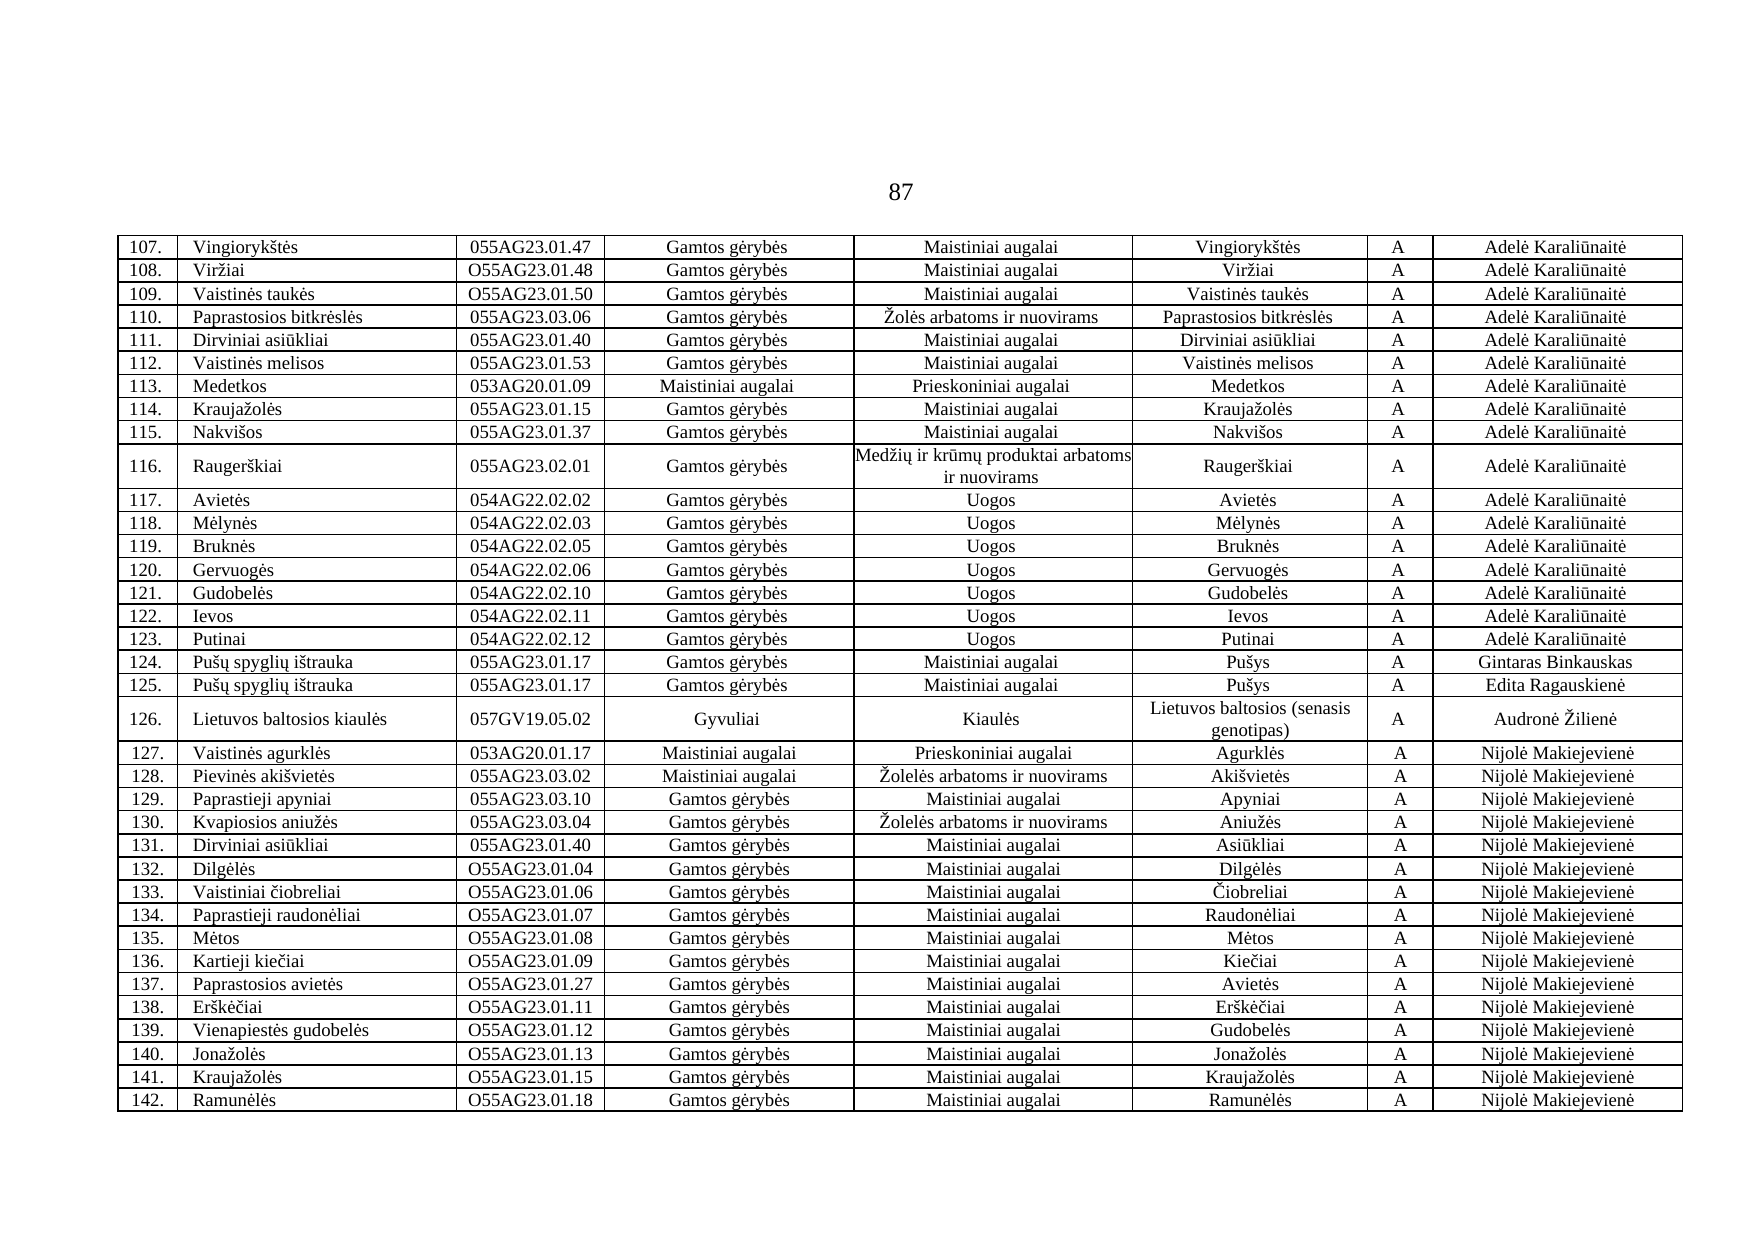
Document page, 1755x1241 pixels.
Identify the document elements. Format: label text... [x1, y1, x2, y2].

table_cell 113. [119, 375, 177, 397]
table_cell 053AG20.01.17 [457, 742, 604, 763]
table_cell Gamtos gėrybės [605, 1020, 853, 1041]
table_cell Adelė Karaliūnaitė [1434, 558, 1682, 580]
table_cell 054AG22.02.02 [457, 489, 604, 511]
table_cell 055AG23.01.40 [457, 329, 604, 350]
table_cell A [1368, 835, 1432, 856]
table_cell Adelė Karaliūnaitė [1434, 283, 1682, 304]
table_cell 138. [119, 996, 177, 1018]
table_cell Maistiniai augalai [605, 742, 853, 763]
table_cell Vaistiniai čiobreliai [178, 881, 456, 902]
table_cell 115. [119, 421, 177, 443]
table_cell Uogos [855, 628, 1132, 649]
table_cell 114. [119, 398, 177, 420]
table_cell Maistiniai augalai [855, 858, 1132, 879]
table_cell Žolelės arbatoms ir nuovirams [855, 765, 1132, 787]
table_cell 134. [119, 904, 177, 925]
table_cell Gamtos gėrybės [605, 283, 853, 304]
table_cell Vaistinės melisos [178, 352, 456, 373]
table_cell 055AG23.03.04 [457, 811, 604, 833]
table_cell Uogos [855, 512, 1132, 534]
table_cell 055AG23.01.37 [457, 421, 604, 443]
table_cell A [1368, 558, 1432, 580]
table_cell Pušų spyglių ištrauka [178, 674, 456, 696]
table_cell Adelė Karaliūnaitė [1434, 512, 1682, 534]
table_cell A [1368, 628, 1432, 649]
table_cell A [1368, 489, 1432, 511]
table_cell Gamtos gėrybės [605, 260, 853, 281]
table_cell Uogos [855, 605, 1132, 626]
table_cell Maistiniai augalai [855, 1043, 1132, 1064]
table_cell Gamtos gėrybės [605, 1043, 853, 1064]
table_cell Maistiniai augalai [855, 674, 1132, 696]
table_cell Jonažolės [1133, 1043, 1367, 1064]
table_cell Nijolė Makiejevienė [1434, 1089, 1682, 1110]
table_cell Adelė Karaliūnaitė [1434, 306, 1682, 327]
table_cell A [1368, 858, 1432, 879]
table_cell Uogos [855, 582, 1132, 603]
table_cell Nijolė Makiejevienė [1434, 742, 1682, 763]
table_cell Vaistinės taukės [178, 283, 456, 304]
table_cell A [1368, 375, 1432, 397]
table_cell Audronė Žilienė [1434, 697, 1682, 740]
table_cell 135. [119, 927, 177, 948]
table_cell Uogos [855, 558, 1132, 580]
table_cell O55AG23.01.04 [457, 858, 604, 879]
table_cell 055AG23.03.06 [457, 306, 604, 327]
table_cell 116. [119, 445, 177, 487]
table_cell Maistiniai augalai [855, 1020, 1132, 1041]
table_cell 124. [119, 651, 177, 672]
table_cell 055AG23.02.01 [457, 445, 604, 487]
table_cell 107. [119, 236, 177, 258]
table_cell Gudobelės [1133, 582, 1367, 603]
table_cell Kiaulės [855, 697, 1132, 740]
table_cell 054AG22.02.11 [457, 605, 604, 626]
table_cell Adelė Karaliūnaitė [1434, 236, 1682, 258]
table_cell Adelė Karaliūnaitė [1434, 421, 1682, 443]
table_cell Erškėčiai [1133, 996, 1367, 1018]
table_cell O55AG23.01.07 [457, 904, 604, 925]
table_cell O55AG23.01.18 [457, 1089, 604, 1110]
table_cell Gamtos gėrybės [605, 996, 853, 1018]
table_cell A [1368, 1066, 1432, 1087]
table_cell Maistiniai augalai [855, 996, 1132, 1018]
table_cell Maistiniai augalai [855, 329, 1132, 350]
table_cell Gamtos gėrybės [605, 329, 853, 350]
table_cell Pušų spyglių ištrauka [178, 651, 456, 672]
table_cell Maistiniai augalai [855, 421, 1132, 443]
table_cell Gamtos gėrybės [605, 651, 853, 672]
table_cell Maistiniai augalai [855, 973, 1132, 995]
table_cell Maistiniai augalai [855, 283, 1132, 304]
table_cell Nakvišos [178, 421, 456, 443]
table_cell Medžių ir krūmų produktai arbatoms ir nuovirams [855, 445, 1132, 487]
table_cell Avietės [1133, 489, 1367, 511]
table_cell O55AG23.01.15 [457, 1066, 604, 1087]
table_cell 108. [119, 260, 177, 281]
table_cell Paprastieji raudonėliai [178, 904, 456, 925]
table_cell Maistiniai augalai [855, 651, 1132, 672]
table_cell Maistiniai augalai [855, 835, 1132, 856]
table_cell Gamtos gėrybės [605, 927, 853, 948]
table_cell 055AG23.01.15 [457, 398, 604, 420]
table_cell Medetkos [178, 375, 456, 397]
table_cell Uogos [855, 489, 1132, 511]
table_cell Kraujažolės [1133, 398, 1367, 420]
table_cell 110. [119, 306, 177, 327]
table_cell Pušys [1133, 674, 1367, 696]
table_cell A [1368, 329, 1432, 350]
table_cell Pievinės akišvietės [178, 765, 456, 787]
table_cell Adelė Karaliūnaitė [1434, 352, 1682, 373]
table_cell Gamtos gėrybės [605, 582, 853, 603]
table_cell Maistiniai augalai [855, 398, 1132, 420]
table_cell Gamtos gėrybės [605, 950, 853, 972]
table_cell Gamtos gėrybės [605, 445, 853, 487]
table_cell Vaistinės taukės [1133, 283, 1367, 304]
table_cell 125. [119, 674, 177, 696]
table_cell Kraujažolės [178, 1066, 456, 1087]
table_cell A [1368, 973, 1432, 995]
table_cell Maistiniai augalai [855, 904, 1132, 925]
table_cell 057GV19.05.02 [457, 697, 604, 740]
table_cell Maistiniai augalai [855, 950, 1132, 972]
table_cell Nijolė Makiejevienė [1434, 996, 1682, 1018]
table_cell A [1368, 927, 1432, 948]
table_cell Nijolė Makiejevienė [1434, 1043, 1682, 1064]
table_cell Dirviniai asiūkliai [1133, 329, 1367, 350]
table_cell Nijolė Makiejevienė [1434, 927, 1682, 948]
table_cell Adelė Karaliūnaitė [1434, 445, 1682, 487]
table_cell Gamtos gėrybės [605, 674, 853, 696]
table_cell A [1368, 283, 1432, 304]
table_cell Maistiniai augalai [855, 1089, 1132, 1110]
table_cell Viržiai [178, 260, 456, 281]
table_cell 118. [119, 512, 177, 534]
table_cell Kraujažolės [1133, 1066, 1367, 1087]
table_cell Vingiorykštės [178, 236, 456, 258]
table_cell Maistiniai augalai [855, 927, 1132, 948]
table_cell Maistiniai augalai [855, 788, 1132, 810]
table_cell Gamtos gėrybės [605, 1089, 853, 1110]
table_cell Gamtos gėrybės [605, 904, 853, 925]
table_cell Nijolė Makiejevienė [1434, 904, 1682, 925]
table_cell Vaistinės agurklės [178, 742, 456, 763]
table_cell A [1368, 398, 1432, 420]
table_cell Gamtos gėrybės [605, 788, 853, 810]
table_cell Uogos [855, 535, 1132, 557]
table_cell Žolės arbatoms ir nuovirams [855, 306, 1132, 327]
table_cell Prieskoniniai augalai [855, 375, 1132, 397]
table_cell 055AG23.03.02 [457, 765, 604, 787]
table_cell 133. [119, 881, 177, 902]
table_cell A [1368, 260, 1432, 281]
table_cell O55AG23.01.27 [457, 973, 604, 995]
table_cell 055AG23.01.47 [457, 236, 604, 258]
table_cell A [1368, 1043, 1432, 1064]
table_cell A [1368, 674, 1432, 696]
table_cell Mėtos [178, 927, 456, 948]
table_cell 112. [119, 352, 177, 373]
table_cell Nijolė Makiejevienė [1434, 858, 1682, 879]
table_cell Adelė Karaliūnaitė [1434, 260, 1682, 281]
table_cell Gamtos gėrybės [605, 835, 853, 856]
table_cell 055AG23.01.17 [457, 674, 604, 696]
table_cell Raugerškiai [178, 445, 456, 487]
table_cell Mėlynės [178, 512, 456, 534]
table_cell Lietuvos baltosios kiaulės [178, 697, 456, 740]
table_cell 055AG23.01.53 [457, 352, 604, 373]
table_cell Vaistinės melisos [1133, 352, 1367, 373]
table_cell Ramunėlės [1133, 1089, 1367, 1110]
table_cell 119. [119, 535, 177, 557]
table_cell A [1368, 904, 1432, 925]
table_cell Adelė Karaliūnaitė [1434, 628, 1682, 649]
table_cell Gamtos gėrybės [605, 605, 853, 626]
table_cell Vingiorykštės [1133, 236, 1367, 258]
table_cell Adelė Karaliūnaitė [1434, 582, 1682, 603]
table_cell 137. [119, 973, 177, 995]
table_cell Bruknės [1133, 535, 1367, 557]
table_cell 111. [119, 329, 177, 350]
table_cell Dilgėlės [178, 858, 456, 879]
table_cell Nijolė Makiejevienė [1434, 1020, 1682, 1041]
table_cell A [1368, 811, 1432, 833]
table_cell Agurklės [1133, 742, 1367, 763]
table_cell A [1368, 742, 1432, 763]
table_cell Paprastosios bitkrėslės [1133, 306, 1367, 327]
table_cell Gamtos gėrybės [605, 628, 853, 649]
table_cell 123. [119, 628, 177, 649]
table_cell Adelė Karaliūnaitė [1434, 375, 1682, 397]
table_cell Gudobelės [178, 582, 456, 603]
table_cell 055AG23.01.17 [457, 651, 604, 672]
table_cell A [1368, 306, 1432, 327]
table_cell Vienapiestės gudobelės [178, 1020, 456, 1041]
table_cell Asiūkliai [1133, 835, 1367, 856]
table_cell Gintaras Binkauskas [1434, 651, 1682, 672]
table_cell Nijolė Makiejevienė [1434, 881, 1682, 902]
table_cell A [1368, 651, 1432, 672]
table_cell A [1368, 445, 1432, 487]
table_cell 129. [119, 788, 177, 810]
table_cell Gamtos gėrybės [605, 881, 853, 902]
table_cell 141. [119, 1066, 177, 1087]
table_cell 055AG23.01.40 [457, 835, 604, 856]
table_cell Jonažolės [178, 1043, 456, 1064]
table_cell Žolelės arbatoms ir nuovirams [855, 811, 1132, 833]
table_cell Maistiniai augalai [855, 352, 1132, 373]
table_cell Gamtos gėrybės [605, 398, 853, 420]
table_cell Nijolė Makiejevienė [1434, 765, 1682, 787]
table_cell 120. [119, 558, 177, 580]
table_cell Nijolė Makiejevienė [1434, 1066, 1682, 1087]
table_cell Gamtos gėrybės [605, 352, 853, 373]
table_cell 054AG22.02.10 [457, 582, 604, 603]
table_cell Gamtos gėrybės [605, 558, 853, 580]
table_cell O55AG23.01.11 [457, 996, 604, 1018]
table_cell Maistiniai augalai [855, 236, 1132, 258]
table_cell Lietuvos baltosios (senasis genotipas) [1133, 697, 1367, 740]
table_cell Gamtos gėrybės [605, 421, 853, 443]
table_cell A [1368, 881, 1432, 902]
table_cell A [1368, 605, 1432, 626]
table_cell A [1368, 535, 1432, 557]
table_cell Gyvuliai [605, 697, 853, 740]
table_cell Gamtos gėrybės [605, 306, 853, 327]
table_cell Apyniai [1133, 788, 1367, 810]
table_cell 055AG23.03.10 [457, 788, 604, 810]
table_cell Nijolė Makiejevienė [1434, 835, 1682, 856]
table_cell Adelė Karaliūnaitė [1434, 398, 1682, 420]
table_cell O55AG23.01.08 [457, 927, 604, 948]
table_cell 122. [119, 605, 177, 626]
table_cell Maistiniai augalai [605, 375, 853, 397]
table_cell 131. [119, 835, 177, 856]
table_cell 142. [119, 1089, 177, 1110]
table_cell 053AG20.01.09 [457, 375, 604, 397]
table_cell Adelė Karaliūnaitė [1434, 535, 1682, 557]
table_cell A [1368, 996, 1432, 1018]
table_cell O55AG23.01.50 [457, 283, 604, 304]
table_cell O55AG23.01.13 [457, 1043, 604, 1064]
table_cell Ievos [1133, 605, 1367, 626]
table_cell Adelė Karaliūnaitė [1434, 489, 1682, 511]
table_cell Paprastieji apyniai [178, 788, 456, 810]
table_cell Dirviniai asiūkliai [178, 329, 456, 350]
table_cell Adelė Karaliūnaitė [1434, 605, 1682, 626]
table_cell 117. [119, 489, 177, 511]
table_cell Kartieji kiečiai [178, 950, 456, 972]
table_cell 054AG22.02.12 [457, 628, 604, 649]
table_cell Gamtos gėrybės [605, 1066, 853, 1087]
table_cell Akišvietės [1133, 765, 1367, 787]
table_cell Raugerškiai [1133, 445, 1367, 487]
table_cell Nijolė Makiejevienė [1434, 788, 1682, 810]
table_cell A [1368, 1089, 1432, 1110]
table_cell Nijolė Makiejevienė [1434, 973, 1682, 995]
table_cell 139. [119, 1020, 177, 1041]
table_cell Gamtos gėrybės [605, 236, 853, 258]
table_cell O55AG23.01.09 [457, 950, 604, 972]
table_cell Nijolė Makiejevienė [1434, 950, 1682, 972]
table_cell Edita Ragauskienė [1434, 674, 1682, 696]
table_cell Raudonėliai [1133, 904, 1367, 925]
table_cell Nakvišos [1133, 421, 1367, 443]
table_cell Medetkos [1133, 375, 1367, 397]
table_cell Erškėčiai [178, 996, 456, 1018]
table_cell Mėlynės [1133, 512, 1367, 534]
table_cell A [1368, 582, 1432, 603]
table_cell 140. [119, 1043, 177, 1064]
table_cell Paprastosios bitkrėslės [178, 306, 456, 327]
table_cell 132. [119, 858, 177, 879]
table_cell A [1368, 421, 1432, 443]
table_cell Maistiniai augalai [855, 881, 1132, 902]
table_cell Avietės [1133, 973, 1367, 995]
table_cell A [1368, 1020, 1432, 1041]
table_cell Kvapiosios aniužės [178, 811, 456, 833]
table_cell Gervuogės [1133, 558, 1367, 580]
table_cell Avietės [178, 489, 456, 511]
table_cell A [1368, 512, 1432, 534]
table_cell Gamtos gėrybės [605, 973, 853, 995]
table_cell 126. [119, 697, 177, 740]
table_cell Viržiai [1133, 260, 1367, 281]
table_cell 136. [119, 950, 177, 972]
table_cell 121. [119, 582, 177, 603]
table_cell Ramunėlės [178, 1089, 456, 1110]
table_cell A [1368, 352, 1432, 373]
table_cell 054AG22.02.06 [457, 558, 604, 580]
table_cell A [1368, 950, 1432, 972]
table_cell Kraujažolės [178, 398, 456, 420]
table_cell 128. [119, 765, 177, 787]
table_cell Gamtos gėrybės [605, 535, 853, 557]
table_cell A [1368, 697, 1432, 740]
table_cell Gamtos gėrybės [605, 489, 853, 511]
table_cell Aniužės [1133, 811, 1367, 833]
table_cell Gudobelės [1133, 1020, 1367, 1041]
table_cell Pušys [1133, 651, 1367, 672]
table_cell A [1368, 788, 1432, 810]
table_cell A [1368, 765, 1432, 787]
table_cell Gervuogės [178, 558, 456, 580]
table_cell Dirviniai asiūkliai [178, 835, 456, 856]
table_cell 054AG22.02.05 [457, 535, 604, 557]
table_cell Nijolė Makiejevienė [1434, 811, 1682, 833]
table_cell 127. [119, 742, 177, 763]
table_cell Ievos [178, 605, 456, 626]
table_cell Čiobreliai [1133, 881, 1367, 902]
table_cell Gamtos gėrybės [605, 811, 853, 833]
table_cell 109. [119, 283, 177, 304]
table_cell Dilgėlės [1133, 858, 1367, 879]
table_cell O55AG23.01.12 [457, 1020, 604, 1041]
table_cell Gamtos gėrybės [605, 858, 853, 879]
table_cell O55AG23.01.06 [457, 881, 604, 902]
table_cell Maistiniai augalai [855, 1066, 1132, 1087]
table_cell Maistiniai augalai [855, 260, 1132, 281]
table_cell Maistiniai augalai [605, 765, 853, 787]
table_cell Putinai [178, 628, 456, 649]
table_cell 130. [119, 811, 177, 833]
table_cell Gamtos gėrybės [605, 512, 853, 534]
table_cell Adelė Karaliūnaitė [1434, 329, 1682, 350]
table_cell Paprastosios avietės [178, 973, 456, 995]
table_cell Prieskoniniai augalai [855, 742, 1132, 763]
table_cell Putinai [1133, 628, 1367, 649]
table_cell O55AG23.01.48 [457, 260, 604, 281]
table_cell A [1368, 236, 1432, 258]
table_cell 054AG22.02.03 [457, 512, 604, 534]
table_cell Mėtos [1133, 927, 1367, 948]
table_cell Bruknės [178, 535, 456, 557]
table_cell Kiečiai [1133, 950, 1367, 972]
